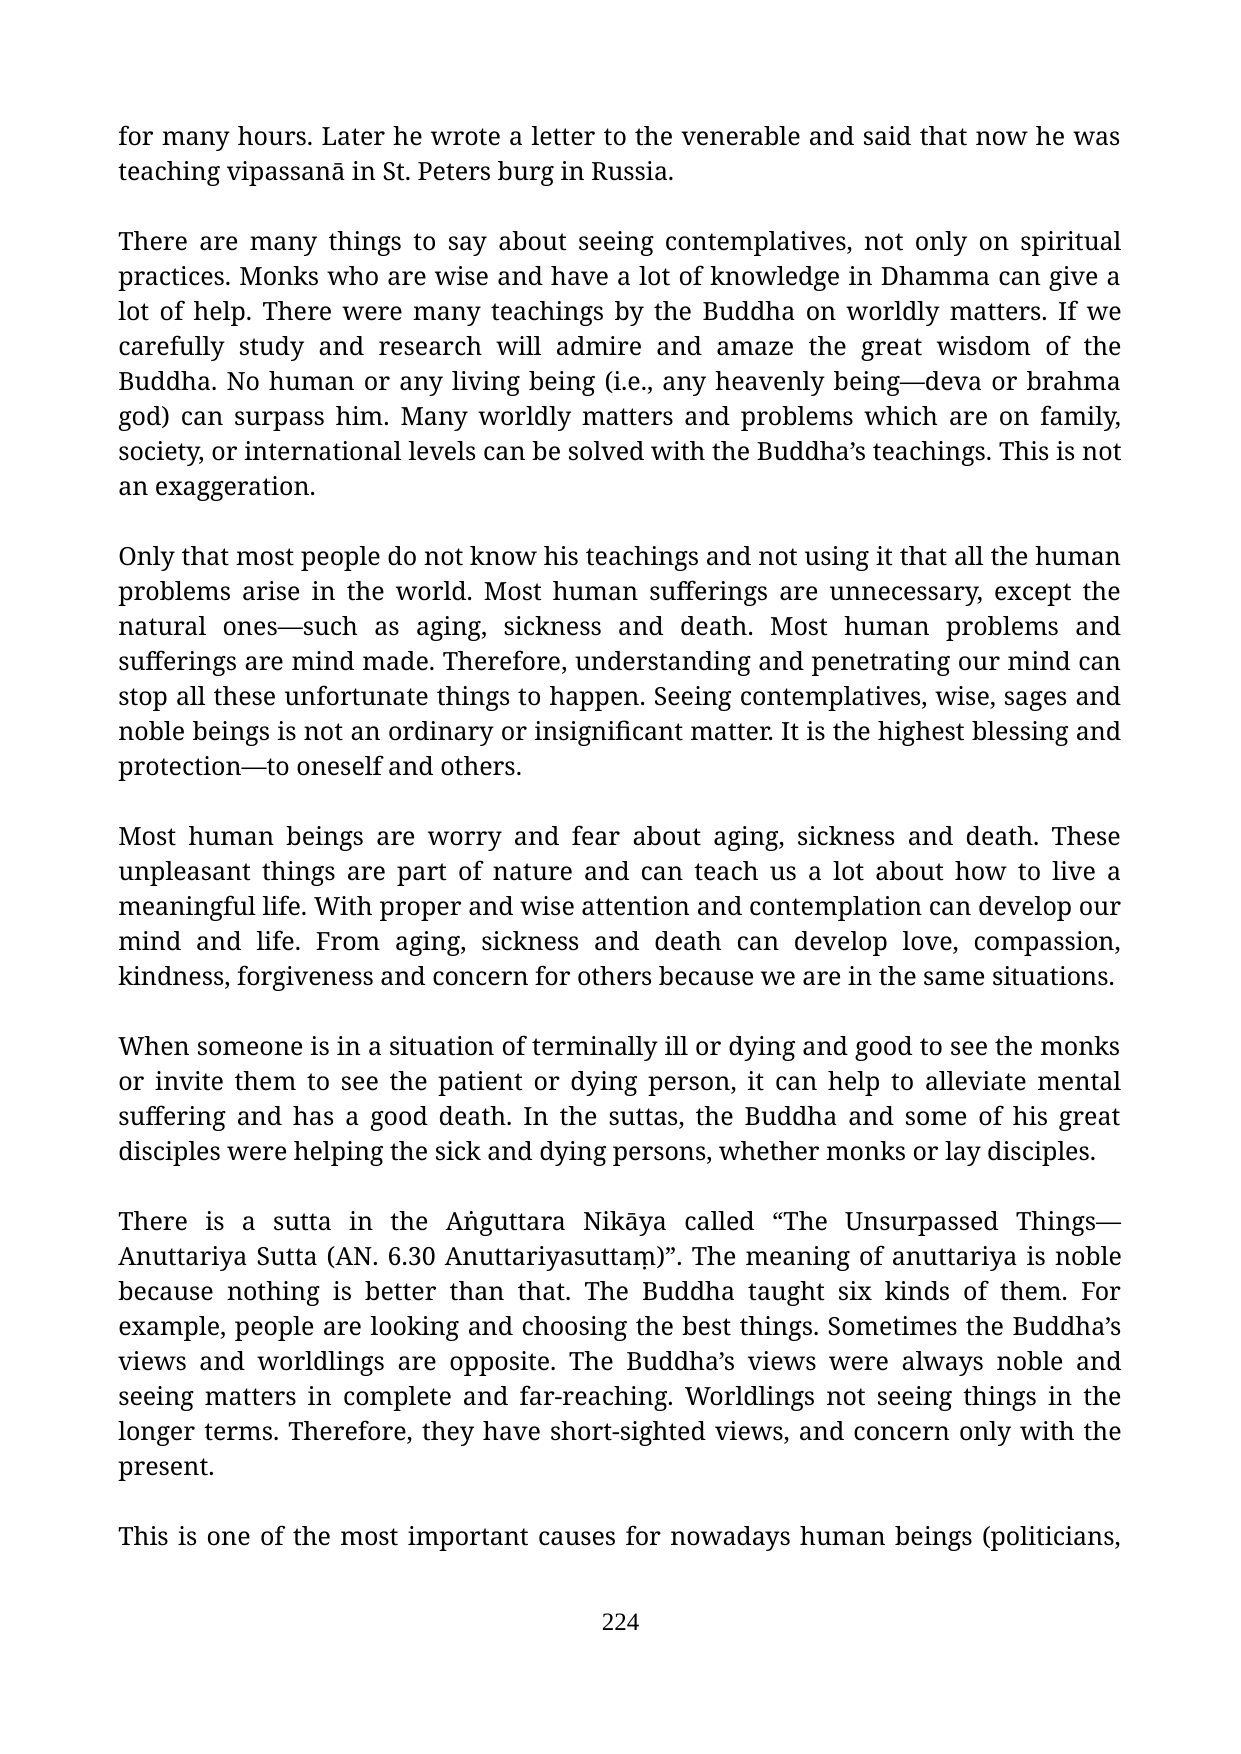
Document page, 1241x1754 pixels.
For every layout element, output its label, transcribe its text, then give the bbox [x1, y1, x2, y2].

text for many hours. Later he wrote a letter to the venerable and said that now he was teaching vipassanā in St. Peters burg in Russia. There are many things to say about seeing contemplatives, not only on spiritual practices. Monks who are wise and have a lot of knowledge in Dhamma can give a lot of help. There were many teachings by the Buddha on worldly matters. If we carefully study and research will admire and amaze the great wisdom of the Buddha. No human or any living being (i.e., any heavenly being—deva or brahma god) can surpass him. Many worldly matters and problems which are on family, society, or international levels can be solved with the Buddha’s teachings. This is not an exaggeration. Only that most people do not know his teachings and not using it that all the human problems arise in the world. Most human sufferings are unnecessary, except the natural ones—such as aging, sickness and death. Most human problems and sufferings are mind made. Therefore, understanding and penetrating our mind can stop all these unfortunate things to happen. Seeing contemplatives, wise, sages and noble beings is not an ordinary or insignificant matter. It is the highest blessing and protection—to oneself and others. Most human beings are worry and fear about aging, sickness and death. These unpleasant things are part of nature and can teach us a lot about how to live a meaningful life. With proper and wise attention and contemplation can develop our mind and life. From aging, sickness and death can develop love, compassion, kindness, forgiveness and concern for others because we are in the same situations. When someone is in a situation of terminally ill or dying and good to see the monks or invite them to see the patient or dying person, it can help to alleviate mental suffering and has a good death. In the suttas, the Buddha and some of his great disciples were helping the sick and dying persons, whether monks or lay disciples. [118, 118, 1122, 1168]
text There is a sutta in the Aṅguttara Nikāya called “The Unsurpassed Things—Anuttariya Sutta (AN. 6.30 Anuttariyasuttaṃ)”. The meaning of anuttariya is noble because nothing is better than that. The Buddha taught six kinds of them. For example, people are looking and choosing the best things. Sometimes the Buddha’s views and worldlings are opposite. The Buddha’s views were always noble and seeing matters in complete and far-reaching. Worldlings not seeing things in the longer terms. Therefore, they have short-sighted views, and concern only with the present. This is one of the most important causes for nowadays human beings (politicians, [118, 1203, 1122, 1553]
